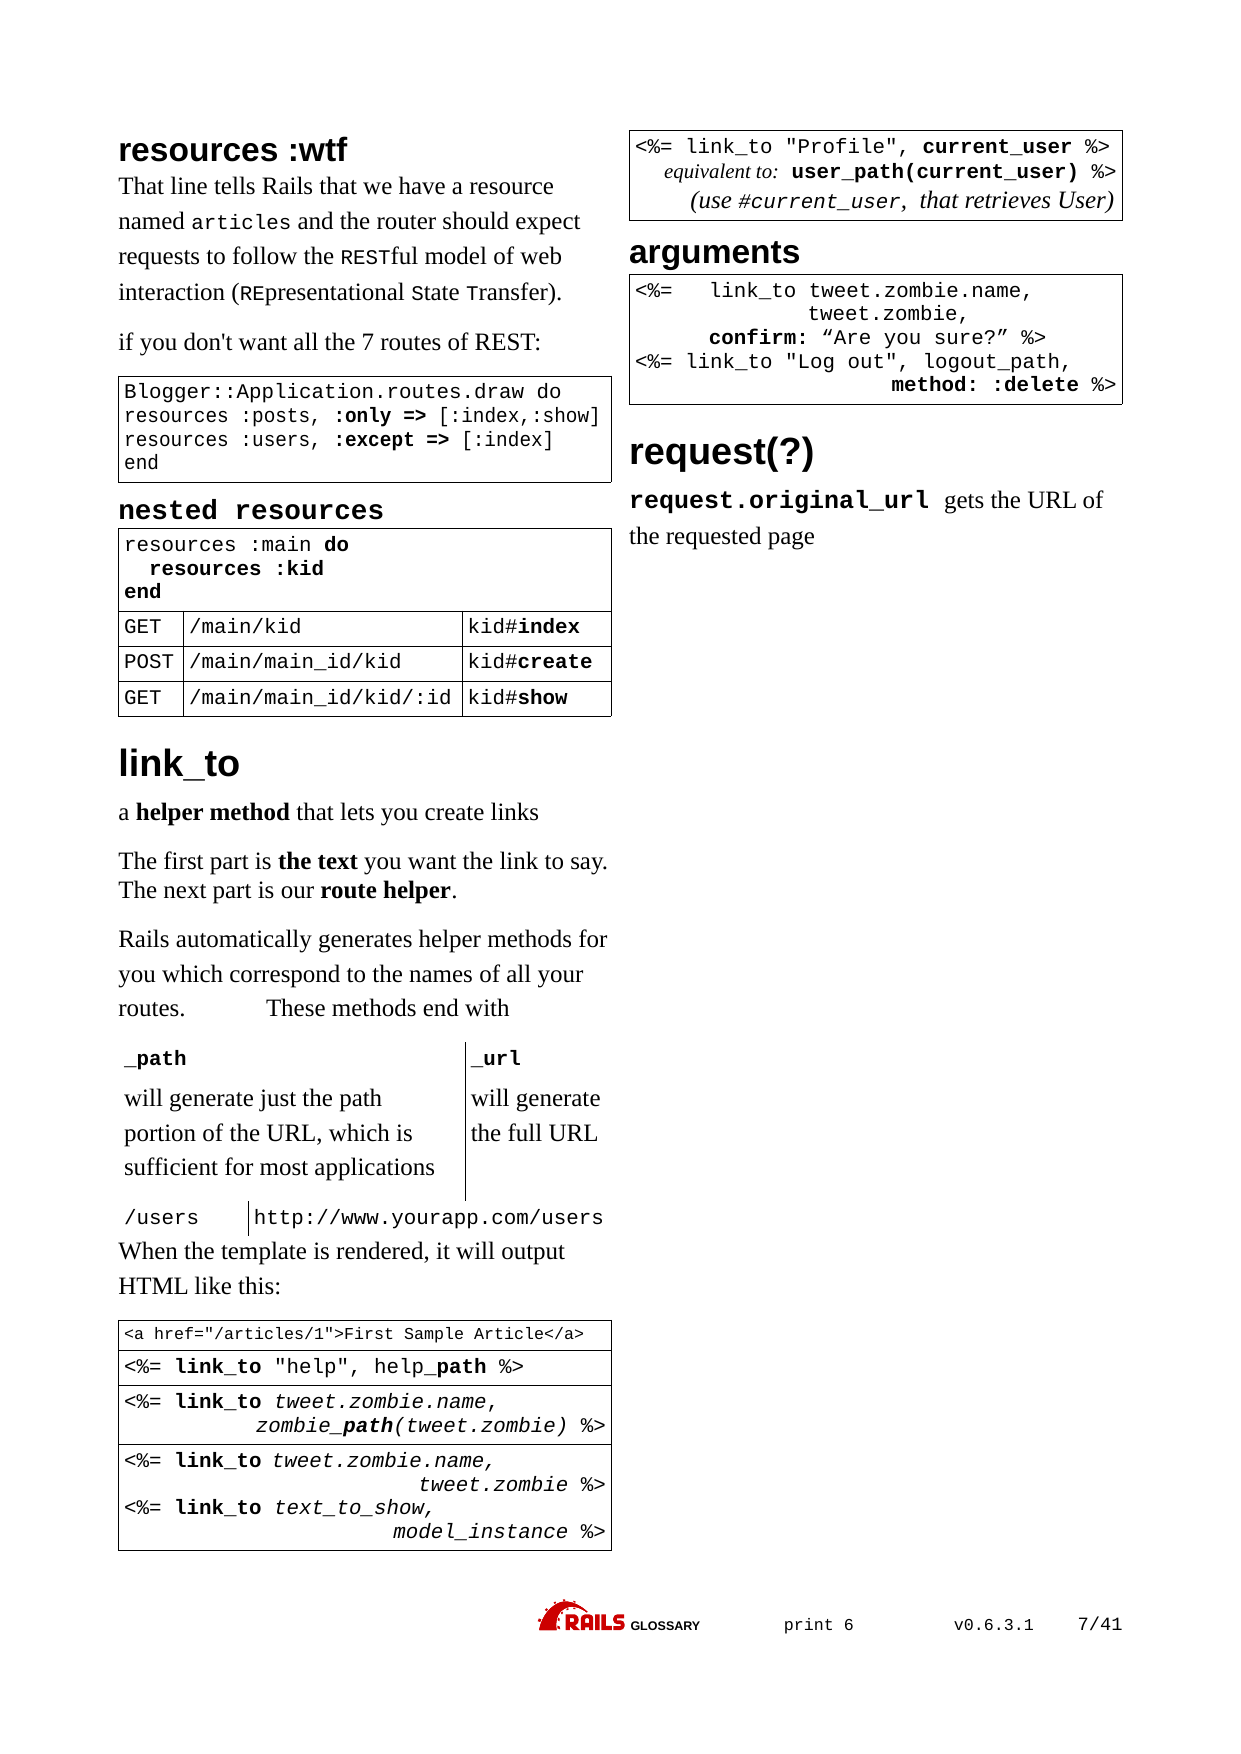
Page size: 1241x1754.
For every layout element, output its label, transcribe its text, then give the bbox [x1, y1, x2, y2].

table_cell GET [119, 612, 183, 646]
table_header _url [466, 1042, 611, 1077]
table_cell <%= link_to "help", help_path %> [119, 1351, 611, 1385]
table_cell will generate just the path portion of the URL, which is sufficient for most applications [118, 1078, 465, 1201]
table_cell kid#create [463, 647, 611, 681]
subtitle arguments [629, 232, 1122, 271]
text The first part is the text you want the link to say. [118, 846, 611, 875]
text request.original_url gets the URL of the requested page [629, 485, 1122, 550]
table_header <a href="/articles/1">First Sample Article</a> [119, 1321, 611, 1350]
text a helper method that lets you create links [118, 797, 611, 826]
table_cell kid#show [463, 682, 611, 716]
text The next part is our route helper. [118, 875, 611, 904]
table_cell /main/kid [184, 612, 462, 646]
text if you don't want all the 7 routes of REST: [118, 327, 611, 355]
table_header Blogger::Application.routes.draw do resources :posts, :only => [:index,:show] resources :users, :except => [:index] end [119, 377, 611, 482]
table_cell /users [118, 1201, 248, 1236]
table_header _path [118, 1042, 465, 1077]
table_cell http://www.yourapp.com/users [249, 1201, 611, 1236]
subtitle nested resources [118, 497, 611, 528]
table_cell POST [119, 647, 183, 681]
table_header resources :main do resources :kid end [119, 529, 611, 611]
subtitle resources :wtf [118, 130, 611, 168]
table_cell <%= link_to "Profile", current_user %> equivalent to: user_path(current_user) %> (use #current_user, that retrieves User) [630, 131, 1122, 220]
text When the template is rendered, it will output HTML like this: [118, 1236, 611, 1299]
table_cell /main/main_id/kid [184, 647, 462, 681]
table_cell kid#index [463, 612, 611, 646]
table_header <%= link_to tweet.zombie.name, tweet.zombie, confirm: “Are you sure?” %> <%= link_to "Log out", logout_path, method: :delete %> [630, 275, 1122, 404]
table_cell <%= link_to tweet.zombie.name, zombie_path(tweet.zombie) %> [119, 1386, 611, 1444]
table_cell will generate the full URL [466, 1078, 611, 1201]
text That line tells Rails that we have a resource named articles and the router should expect requests to follow the RESTful model of web interaction (REpresentational State Transfer). [118, 171, 611, 306]
text Rails automatically generates helper methods for you which correspond to the names of all your routes. These methods end with [118, 924, 611, 1022]
subtitle link_to [118, 741, 611, 785]
subtitle request(?) [629, 429, 1122, 472]
table_cell /main/main_id/kid/:id [184, 682, 462, 716]
table_cell GET [119, 682, 183, 716]
table_cell <%= link_to tweet.zombie.name, tweet.zombie %> <%= link_to text_to_show, model_instance %> [119, 1445, 611, 1550]
